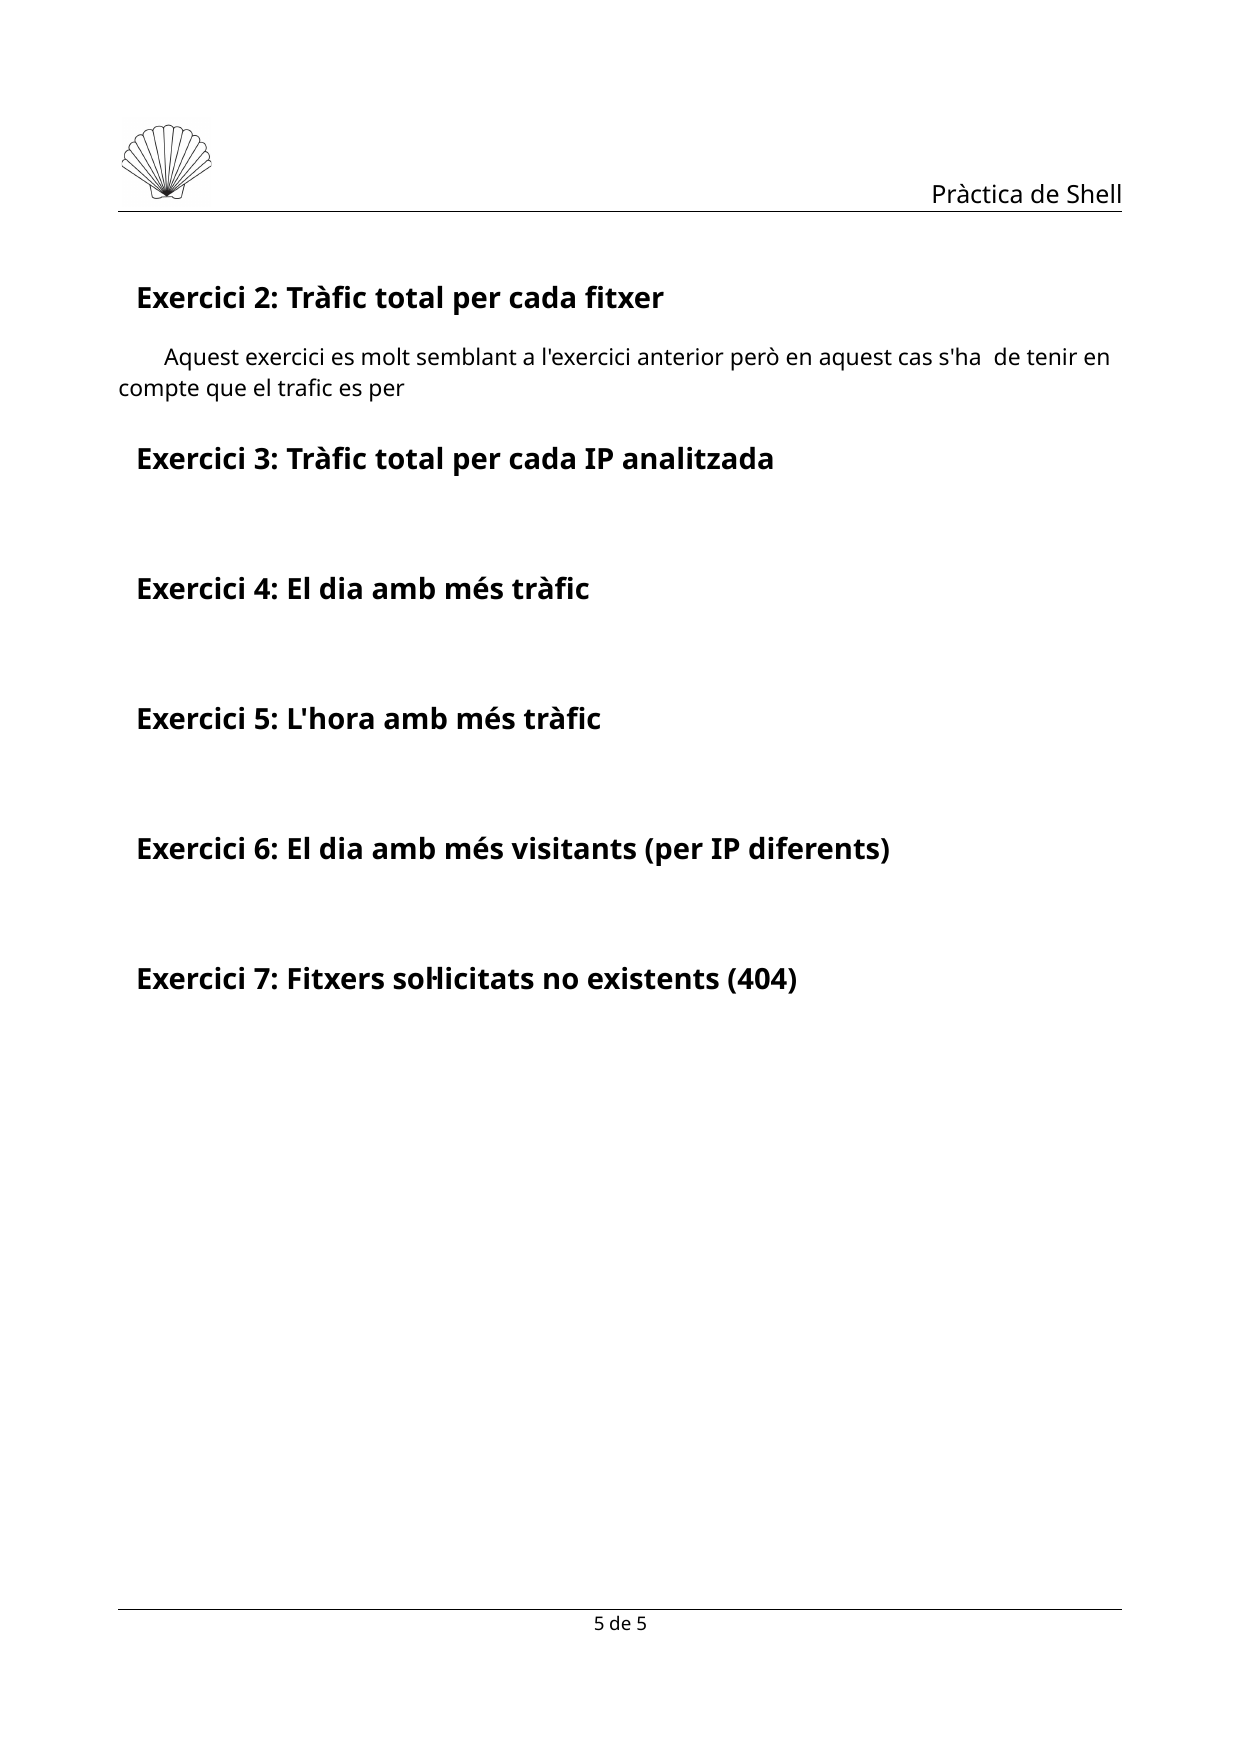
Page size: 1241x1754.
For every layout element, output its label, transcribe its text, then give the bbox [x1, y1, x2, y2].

text Aquest exercici es molt semblant a l'exercici anterior però en aquest cas s'ha de tenir en compte que el trafic es per [118, 341, 1122, 403]
subtitle Exercici 3: Tràfic total per cada IP analitzada [136, 438, 1122, 478]
subtitle Exercici 5: L'hora amb més tràfic [136, 698, 1122, 738]
subtitle Exercici 6: El dia amb més visitants (per IP diferents) [136, 828, 1122, 868]
subtitle Exercici 4: El dia amb més tràfic [136, 568, 1122, 608]
picture [121, 117, 212, 207]
subtitle Exercici 2: Tràfic total per cada fitxer [136, 277, 1122, 317]
subtitle Exercici 7: Fitxers sol·licitats no existents (404) [136, 958, 1122, 998]
